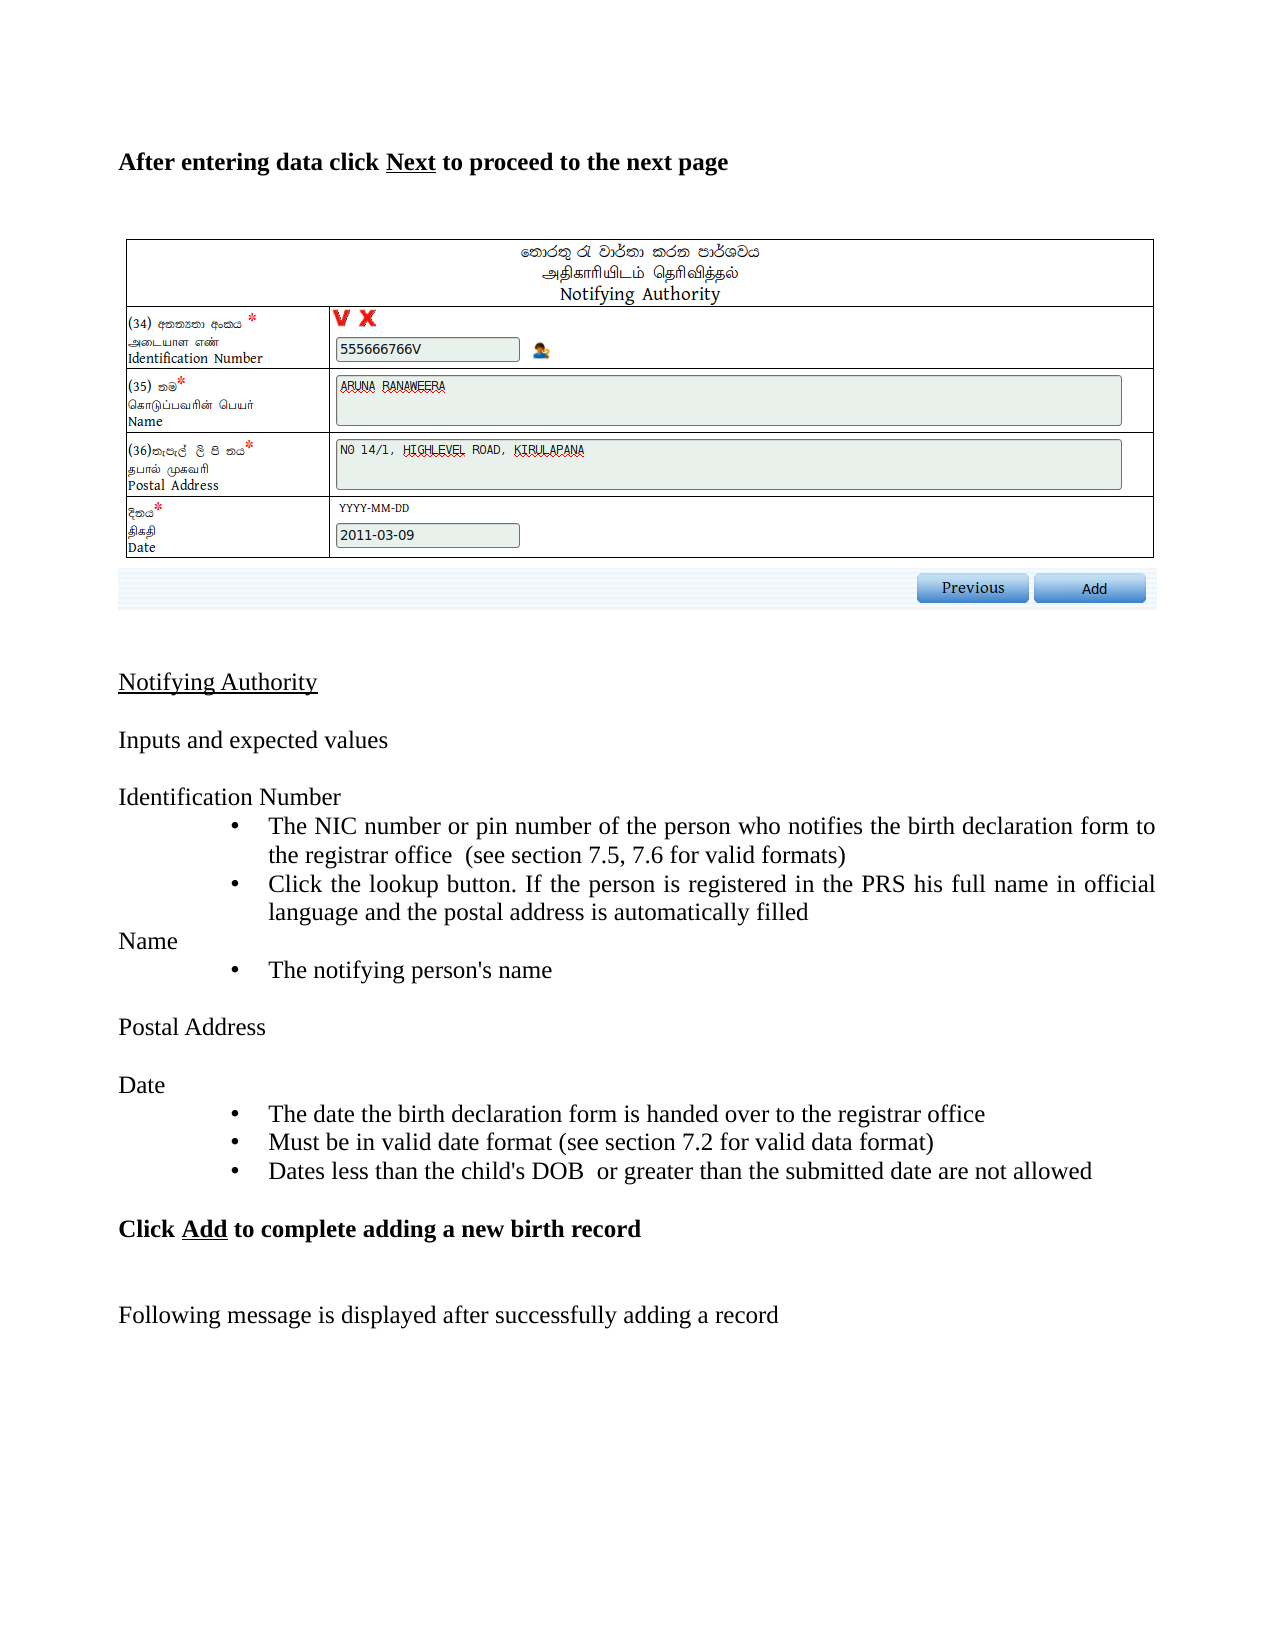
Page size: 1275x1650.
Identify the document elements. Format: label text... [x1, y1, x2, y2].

picture [118, 233, 1157, 610]
text Date [118, 1070, 1157, 1099]
text After entering data click Next to proceed to the next page [118, 147, 1157, 176]
list Must be in valid date format (see section 7.2 for valid data format) [231, 1127, 1157, 1156]
text Click Add to complete adding a new birth record [118, 1214, 1157, 1242]
list The notifying person's name [231, 955, 1157, 984]
text Inputs and expected values [118, 725, 1157, 754]
text Notifying Authority [118, 667, 1157, 696]
text Name [118, 926, 1157, 955]
list The date the birth declaration form is handed over to the registrar office [231, 1099, 1157, 1127]
text Identification Number [118, 782, 1157, 811]
list The NIC number or pin number of the person who notifies the birth declaration form to the registrar office (see section 7.5, 7.6 for valid formats) [231, 811, 1157, 869]
list Dates less than the child's DOB or greater than the submitted date are not allowed [231, 1156, 1157, 1185]
text Following message is displayed after successfully adding a record [118, 1300, 1157, 1329]
list Click the lookup button. If the person is registered in the PRS his full name in official language and the postal address is automatically filled [231, 869, 1157, 926]
text Postal Address [118, 1012, 1157, 1041]
